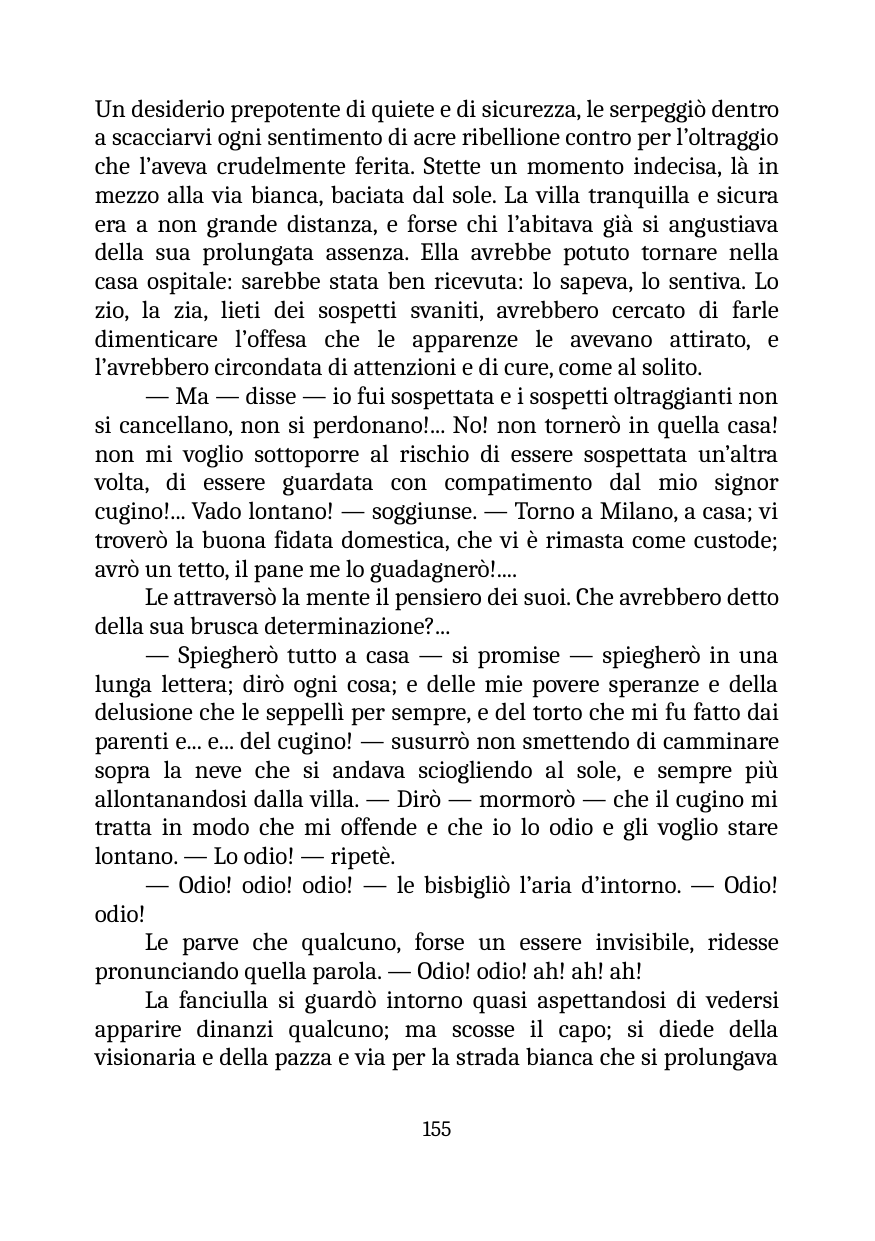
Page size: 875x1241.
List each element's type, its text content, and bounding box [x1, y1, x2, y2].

text Un desiderio prepotente di quiete e di sicurezza, le serpeggiò dentro a scacciarvi ogni sentimento di acre ribellione contro per l’oltraggio che l’aveva crudelmente ferita. Stette un momento indecisa, là in mezzo alla via bianca, baciata dal sole. La villa tranquilla e sicura era a non grande distanza, e forse chi l’abitava già si angustiava della sua prolungata assenza. Ella avrebbe potuto tornare nella casa ospitale: sarebbe stata ben ricevuta: lo sapeva, lo sentiva. Lo zio, la zia, lieti dei sospetti svaniti, avrebbero cercato di farle dimenticare l’offesa che le apparenze le avevano attirato, e l’avrebbero circondata di attenzioni e di cure, come al solito. [94, 94, 779, 382]
text — Ma — disse — io fui sospettata e i sospetti oltraggianti non si cancellano, non si perdonano!... No! non tornerò in quella casa! non mi voglio sottoporre al rischio di essere sospettata un’altra volta, di essere guardata con compatimento dal mio signor cugino!... Vado lontano! — soggiunse. — Torno a Milano, a casa; vi troverò la buona fidata domestica, che vi è rimasta come custode; avrò un tetto, il pane me lo guadagnerò!.... [94, 382, 779, 583]
text La fanciulla si guardò intorno quasi aspettandosi di vedersi apparire dinanzi qualcuno; ma scosse il capo; si diede della visionaria e della pazza e via per la strada bianca che si prolungava [94, 986, 779, 1072]
text — Odio! odio! odio! — le bisbigliò l’aria d’intorno. — Odio! odio! [94, 871, 779, 928]
text — Spiegherò tutto a casa — si promise — spiegherò in una lunga lettera; dirò ogni cosa; e delle mie povere speranze e della delusione che le seppellì per sempre, e del torto che mi fu fatto dai parenti e... e... del cugino! — susurrò non smettendo di camminare sopra la neve che si andava sciogliendo al sole, e sempre più allontanandosi dalla villa. — Dirò — mormorò — che il cugino mi tratta in modo che mi offende e che io lo odio e gli voglio stare lontano. — Lo odio! — ripetè. [94, 641, 779, 871]
text Le parve che qualcuno, forse un essere invisibile, ridesse pronunciando quella parola. — Odio! odio! ah! ah! ah! [94, 928, 779, 986]
text Le attraversò la mente il pensiero dei suoi. Che avrebbero detto della sua brusca determinazione?... [94, 583, 779, 641]
